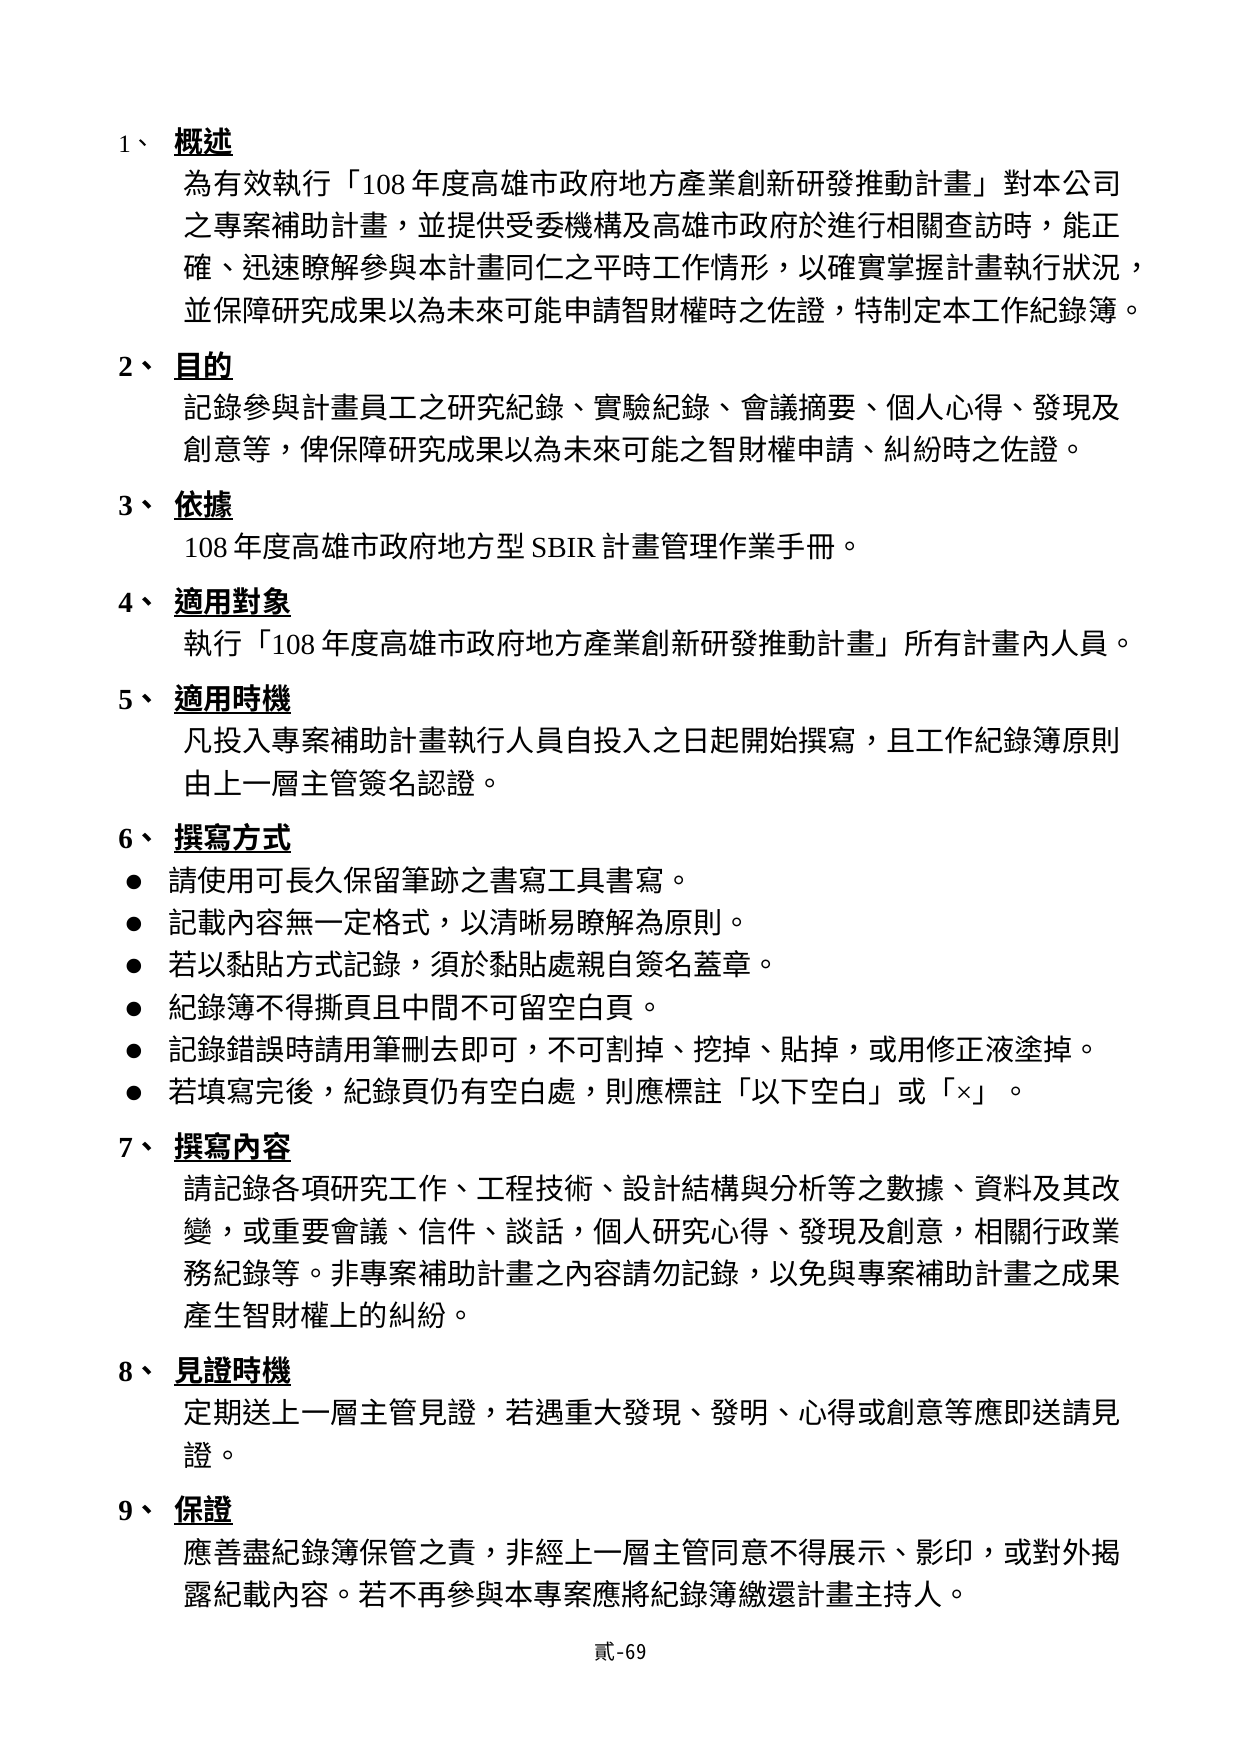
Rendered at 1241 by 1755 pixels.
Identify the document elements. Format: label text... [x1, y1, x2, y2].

list 保證 [118, 1487, 1122, 1529]
list 撰寫內容 [118, 1123, 1122, 1166]
list 見證時機 [118, 1347, 1122, 1390]
list 依據 [118, 481, 1122, 524]
text 請記錄各項研究工作、工程技術、設計結構與分析等之數據、資料及其改變，或重要會議、信件、談話，個人研究心得、發現及創意，相關行政業務紀錄等。非專案補助計畫之內容請勿記錄，以免與專案補助計畫之成果產生智財權上的糾紛。 [184, 1166, 1122, 1335]
list 目的 [118, 342, 1122, 384]
list 若以黏貼方式記錄，須於黏貼處親自簽名蓋章。 [118, 942, 1122, 984]
list 撰寫方式 [118, 815, 1122, 857]
text 執行「108年度高雄市政府地方產業創新研發推動計畫」所有計畫內人員。 [184, 621, 1122, 663]
list 紀錄簿不得撕頁且中間不可留空白頁。 [118, 984, 1122, 1026]
list 適用時機 [118, 676, 1122, 718]
text 為有效執行「108年度高雄市政府地方產業創新研發推動計畫」對本公司之專案補助計畫，並提供受委機構及高雄市政府於進行相關查訪時，能正確、迅速瞭解參與本計畫同仁之平時工作情形，以確實掌握計畫執行狀況，並保障研究成果以為未來可能申請智財權時之佐證，特制定本工作紀錄簿。 [184, 160, 1122, 329]
text 應善盡紀錄簿保管之責，非經上一層主管同意不得展示、影印，或對外揭露紀載內容。若不再參與本專案應將紀錄簿繳還計畫主持人。 [184, 1529, 1122, 1614]
list 若填寫完後，紀錄頁仍有空白處，則應標註「以下空白」或「×」。 [118, 1069, 1122, 1111]
text 凡投入專案補助計畫執行人員自投入之日起開始撰寫，且工作紀錄簿原則由上一層主管簽名認證。 [184, 718, 1122, 802]
list 記載內容無一定格式，以清晰易瞭解為原則。 [118, 899, 1122, 942]
text 記錄參與計畫員工之研究紀錄、實驗紀錄、會議摘要、個人心得、發現及創意等，俾保障研究成果以為未來可能之智財權申請、糾紛時之佐證。 [184, 384, 1122, 469]
list 適用對象 [118, 578, 1122, 621]
list 記錄錯誤時請用筆刪去即可，不可割掉、挖掉、貼掉，或用修正液塗掉。 [118, 1026, 1122, 1069]
text 108年度高雄市政府地方型SBIR計畫管理作業手冊。 [184, 524, 1122, 566]
text 定期送上一層主管見證，若遇重大發現、發明、心得或創意等應即送請見證。 [184, 1390, 1122, 1474]
list 概述 [118, 118, 1122, 160]
list 請使用可長久保留筆跡之書寫工具書寫。 [118, 857, 1122, 899]
